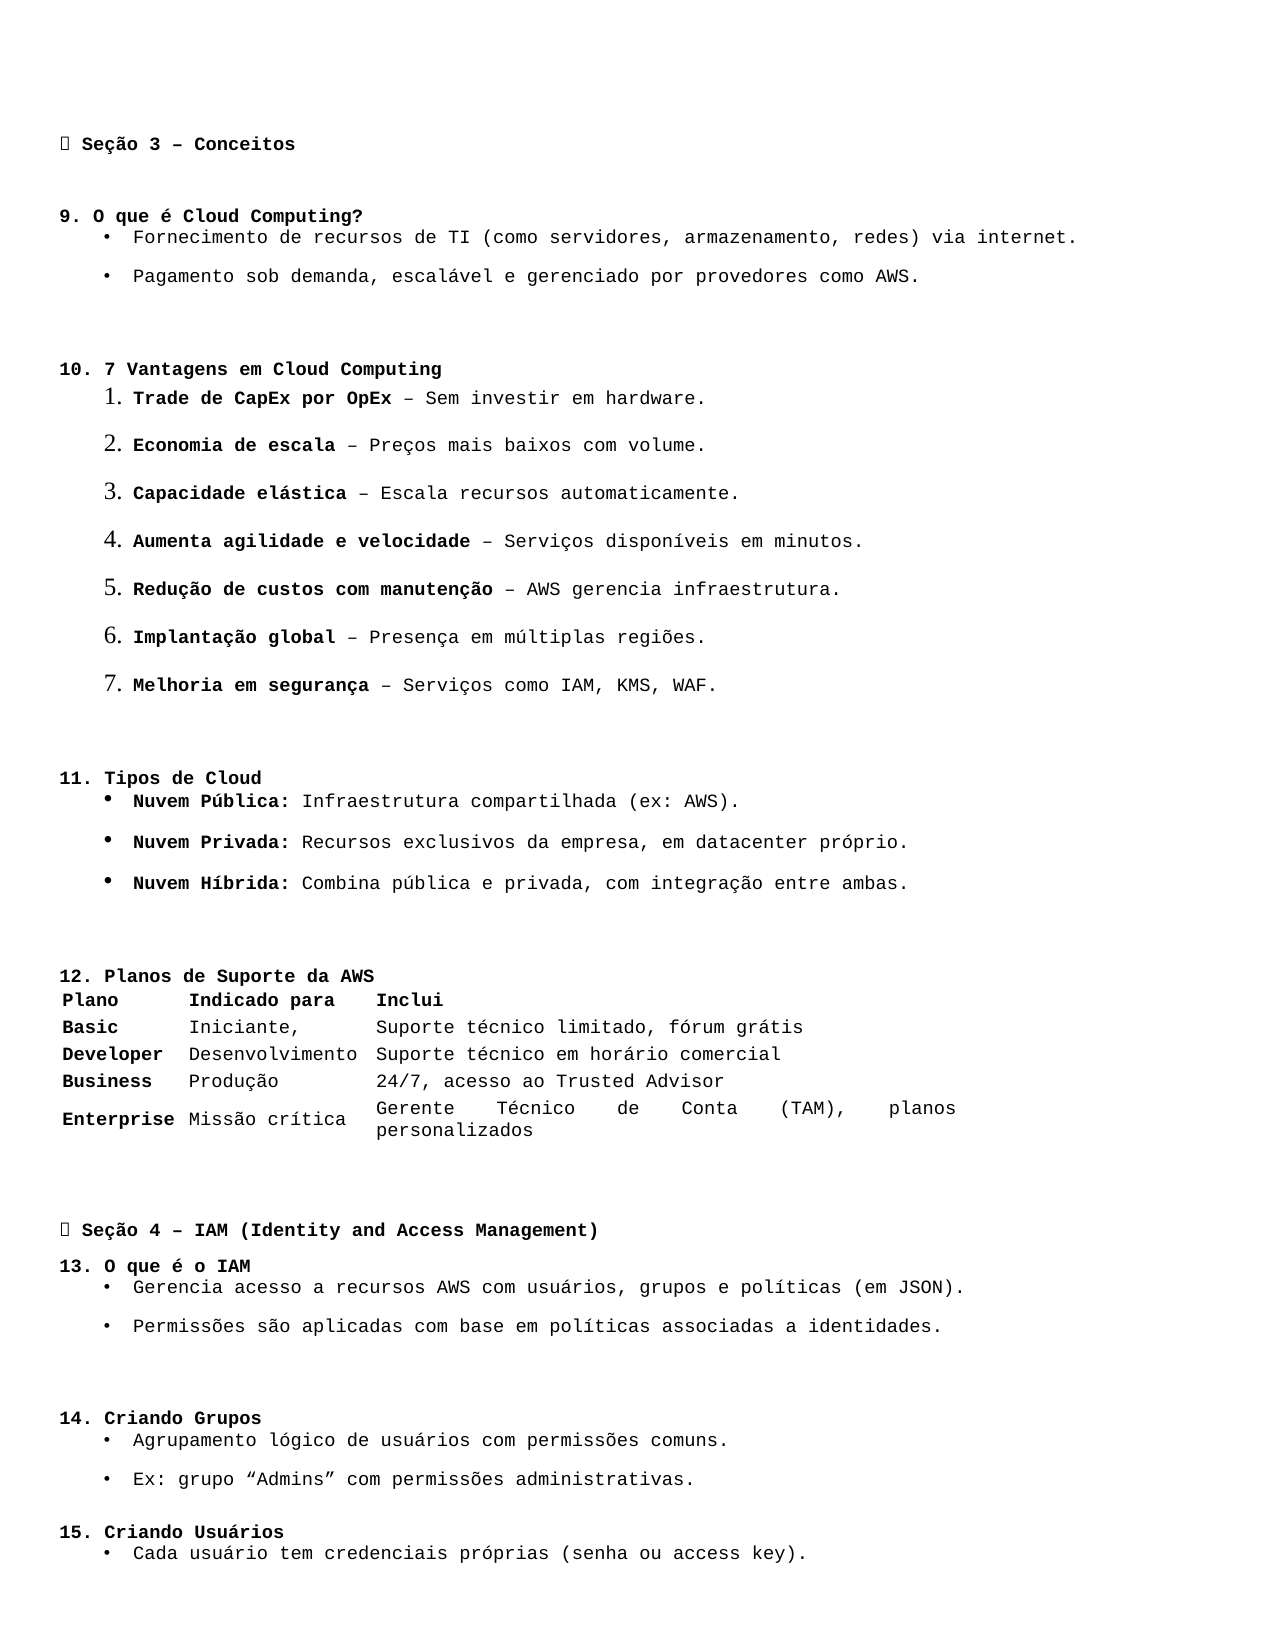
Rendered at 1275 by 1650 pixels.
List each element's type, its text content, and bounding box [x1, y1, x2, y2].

list Melhoria em segurança – Serviços como IAM, KMS, WAF. [103, 668, 1216, 697]
subtitle 11. Tipos de Cloud [59, 769, 1216, 790]
table_cell Developer [59, 1042, 186, 1069]
subtitle 14. Criando Grupos [59, 1409, 1216, 1430]
table_header Indicado para [186, 988, 373, 1015]
subtitle 12. Planos de Suporte da AWS [59, 967, 1216, 988]
list Capacidade elástica – Escala recursos automaticamente. [103, 476, 1216, 505]
list Implantação global – Presença em múltiplas regiões. [103, 620, 1216, 649]
list Trade de CapEx por OpEx – Sem investir em hardware. [103, 381, 1216, 410]
subtitle ✅ Seção 3 – Conceitos [59, 131, 1216, 156]
list Nuvem Pública: Infraestrutura compartilhada (ex: AWS). [103, 790, 1216, 813]
table_header Inclui [373, 988, 959, 1015]
subtitle 9. O que é Cloud Computing? [59, 207, 1216, 228]
table_cell Iniciante, [186, 1015, 373, 1042]
table_cell Gerente Técnico de Conta (TAM), planos personalizados [373, 1096, 959, 1144]
subtitle ✅ Seção 4 – IAM (Identity and Access Management) [59, 1216, 1216, 1242]
list Cada usuário tem credenciais próprias (senha ou access key). [103, 1544, 1216, 1565]
subtitle 13. O que é o IAM [59, 1256, 1216, 1278]
table_cell Basic [59, 1015, 186, 1042]
list Pagamento sob demanda, escalável e gerenciado por provedores como AWS. [103, 267, 1216, 288]
subtitle 15. Criando Usuários [59, 1523, 1216, 1544]
table_header Plano [59, 988, 186, 1015]
list Nuvem Híbrida: Combina pública e privada, com integração entre ambas. [103, 872, 1216, 895]
list Redução de custos com manutenção – AWS gerencia infraestrutura. [103, 572, 1216, 601]
list Nuvem Privada: Recursos exclusivos da empresa, em datacenter próprio. [103, 831, 1216, 854]
table_cell Missão crítica [186, 1096, 373, 1144]
table_cell Business [59, 1069, 186, 1096]
table_cell Suporte técnico limitado, fórum grátis [373, 1015, 959, 1042]
list Agrupamento lógico de usuários com permissões comuns. [103, 1430, 1216, 1452]
list Aumenta agilidade e velocidade – Serviços disponíveis em minutos. [103, 524, 1216, 553]
list Permissões são aplicadas com base em políticas associadas a identidades. [103, 1317, 1216, 1338]
table_cell Suporte técnico em horário comercial [373, 1042, 959, 1069]
list Fornecimento de recursos de TI (como servidores, armazenamento, redes) via internet. [103, 228, 1216, 249]
list Ex: grupo “Admins” com permissões administrativas. [103, 1469, 1216, 1491]
table_cell Desenvolvimento [186, 1042, 373, 1069]
table_cell 24/7, acesso ao Trusted Advisor [373, 1069, 959, 1096]
list Economia de escala – Preços mais baixos com volume. [103, 428, 1216, 457]
table_cell Enterprise [59, 1096, 186, 1144]
subtitle 10. 7 Vantagens em Cloud Computing [59, 359, 1216, 381]
list Gerencia acesso a recursos AWS com usuários, grupos e políticas (em JSON). [103, 1278, 1216, 1299]
table_cell Produção [186, 1069, 373, 1096]
